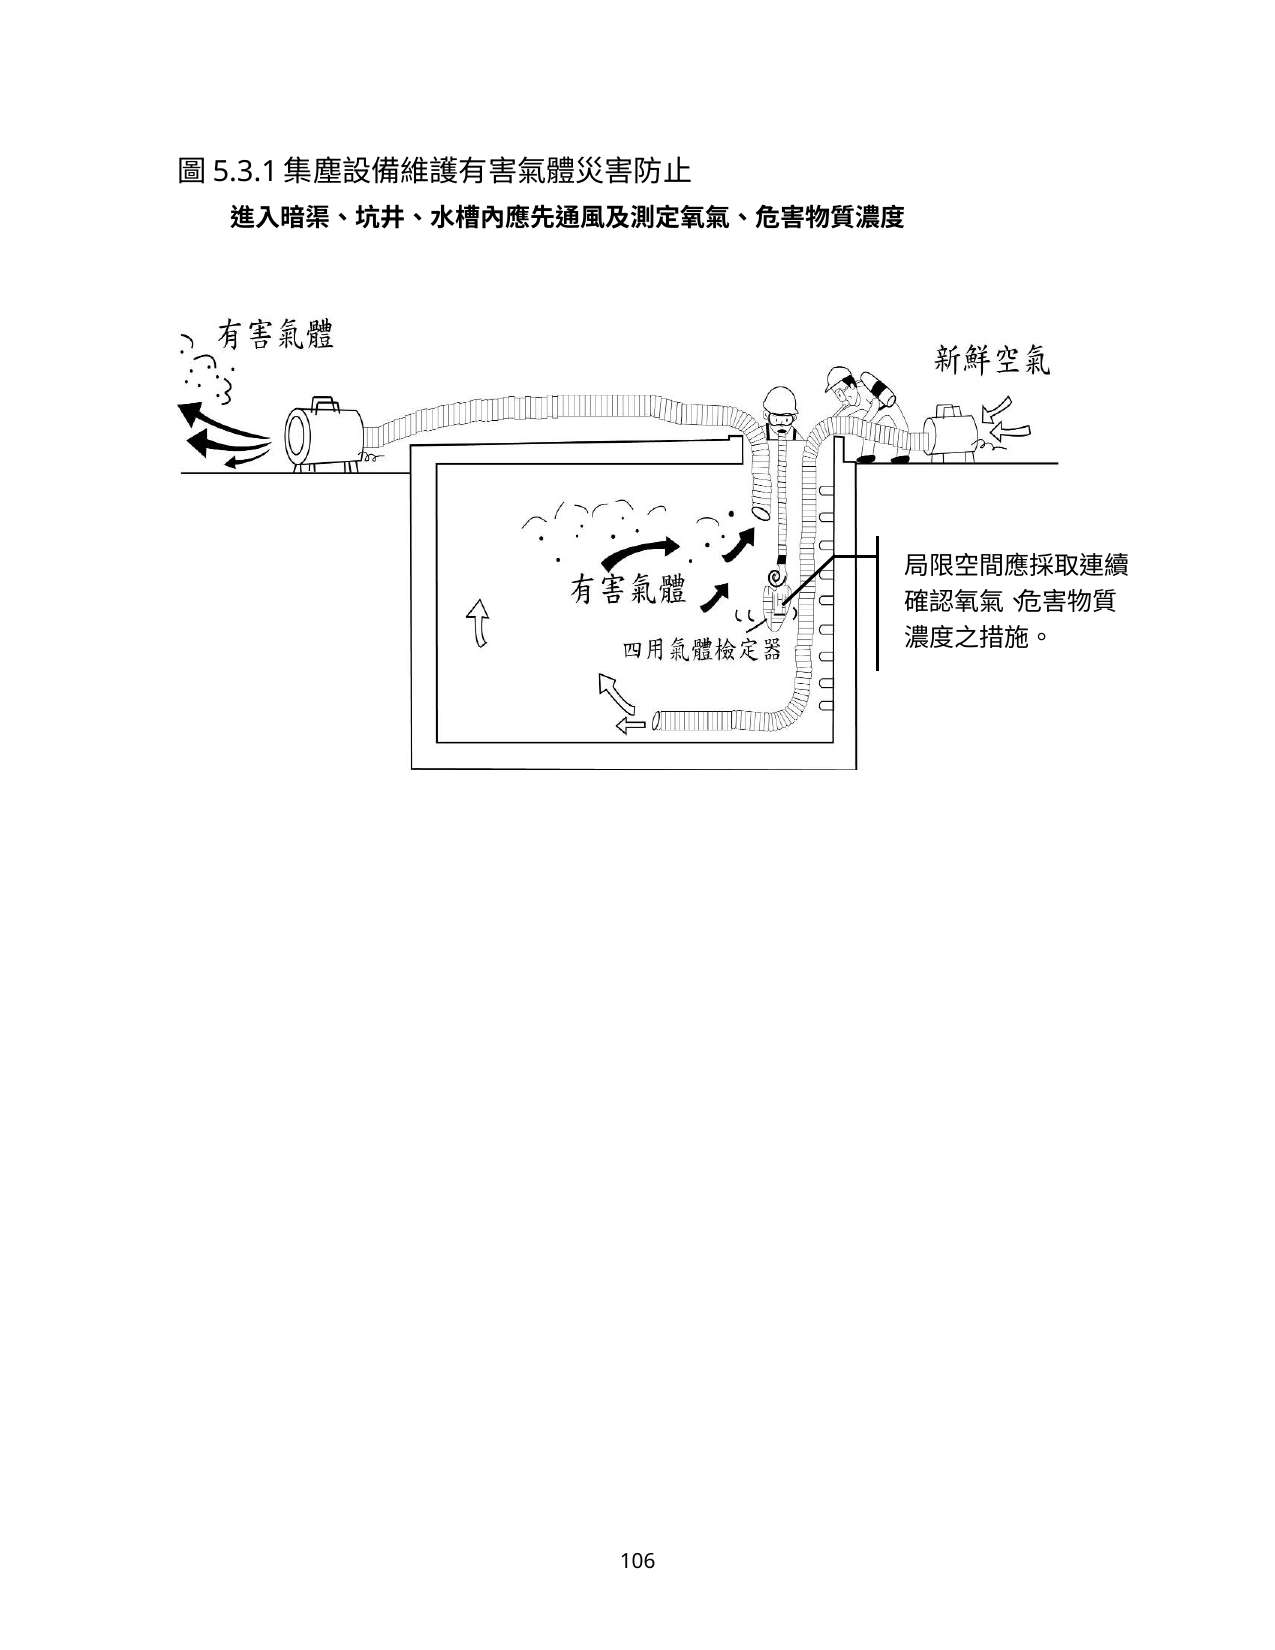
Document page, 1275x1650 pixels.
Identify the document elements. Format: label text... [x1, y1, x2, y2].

text 進入暗渠、坑井、水槽內應先通風及測定氧氣、危害物質濃度 [230, 197, 912, 233]
picture [177, 190, 1059, 770]
text 圖5.3.1集塵設備維護有害氣體災害防止 [177, 148, 1098, 190]
